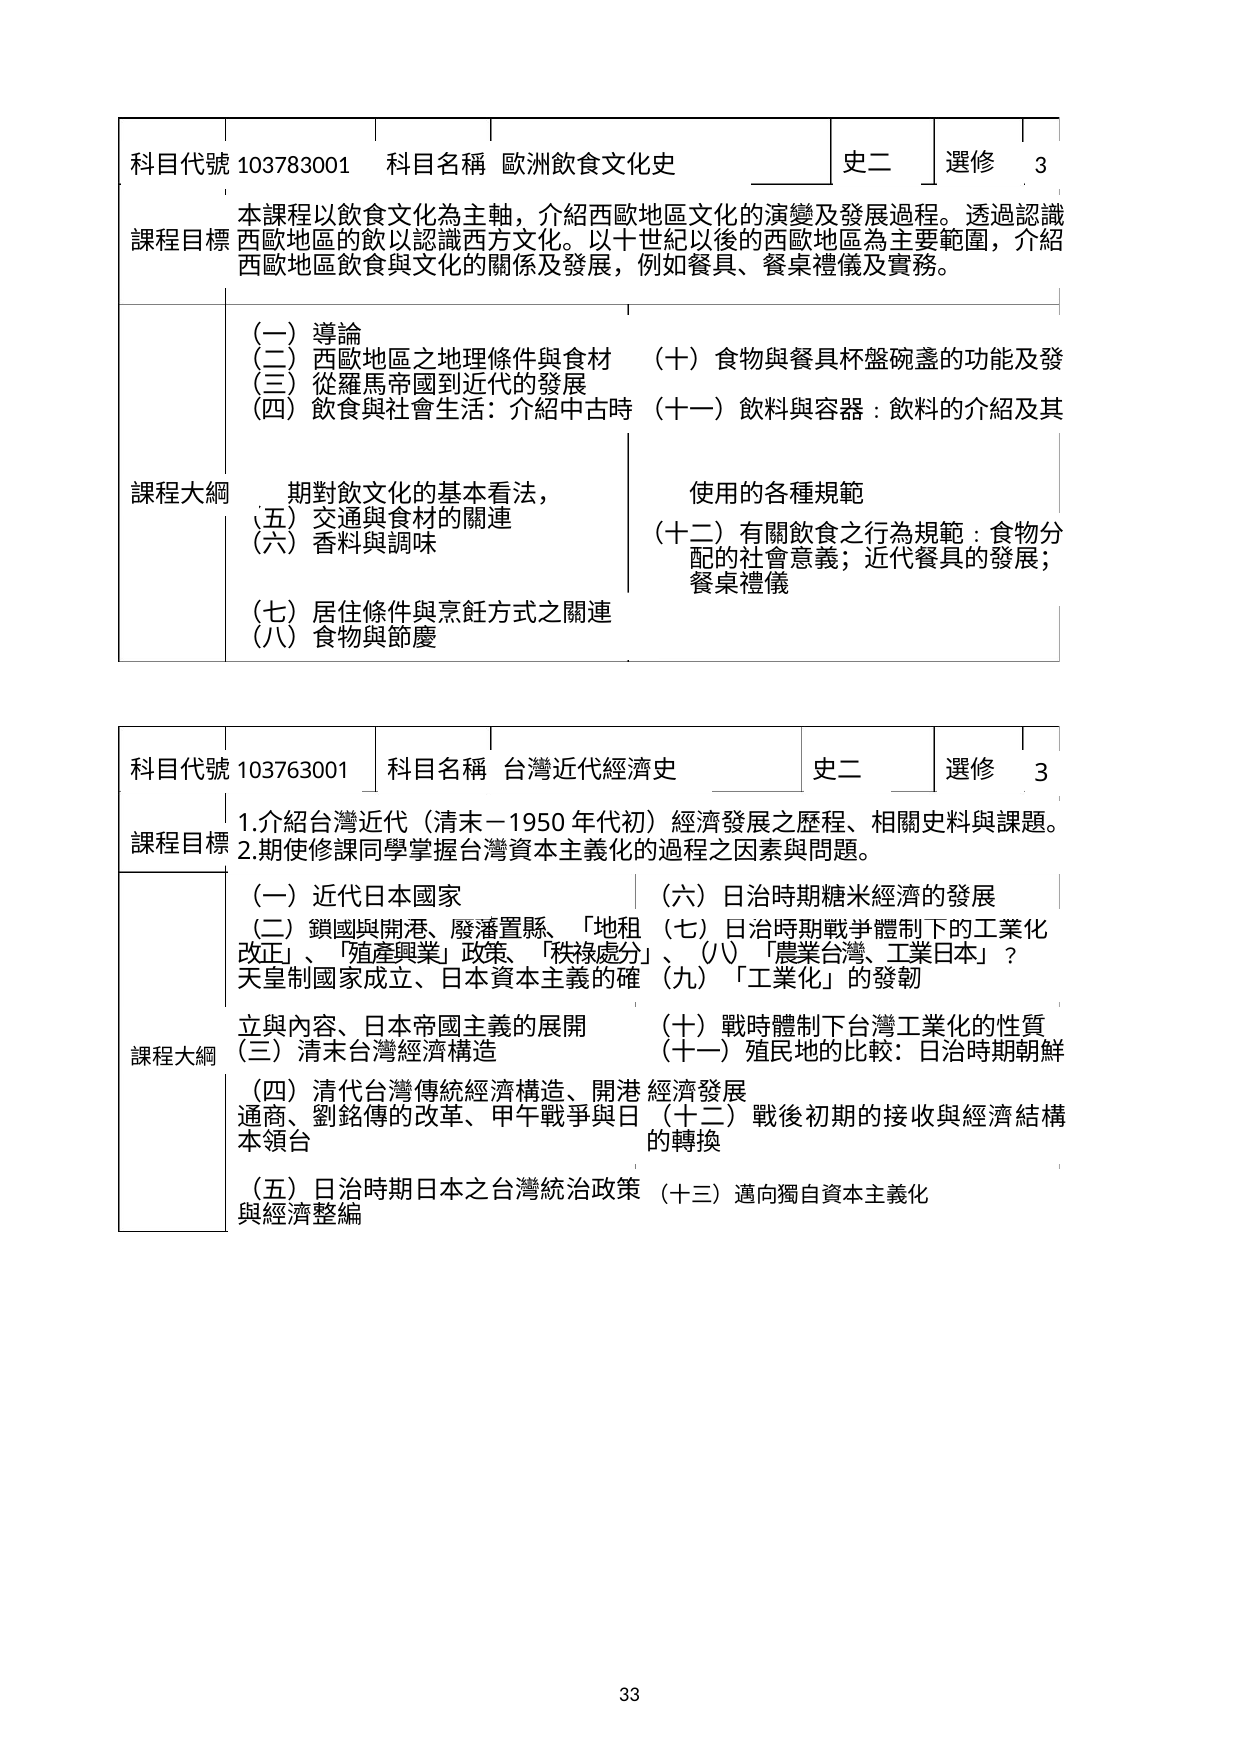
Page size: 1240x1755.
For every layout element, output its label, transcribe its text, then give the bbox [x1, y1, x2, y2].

text （七）居住條件與烹飪方式之關連 [237, 601, 650, 626]
text （十二）有關飲食之行為規範﹕食物分 [639, 522, 1111, 547]
text 科目代號 103783001 科目名稱 歐洲飲食文化史 [130, 149, 742, 180]
text 改正」、「殖產興業」政策、「秩祿處分」、（八）「農業台灣、工業日本」﹖ [237, 943, 1225, 968]
text 33 [619, 1681, 653, 1706]
text （三）從羅馬帝國到近代的發展 [237, 374, 1171, 399]
text （二）西歐地區之地理條件與食材 （十）食物與餐具杯盤碗盞的功能及發 [237, 349, 1171, 374]
text 餐桌禮儀 [689, 572, 1111, 597]
text 1.介紹台灣近代（清末－1950 年代初）經濟發展之歷程、相關史料與課題。 [237, 810, 1168, 837]
text 課程目標 西歐地區的飲以認識西方文化。以十世紀以後的西歐地區為主要範圍，介紹 [131, 229, 1187, 254]
text 課程大綱 （三）清末台灣經濟構造 [131, 1041, 638, 1066]
text （二）鎖國與開港、廢藩置縣、「地租 （七）日治時期戰爭體制下的工業化 [237, 918, 1225, 943]
text 配的社會意義；近代餐具的發展； [689, 547, 1111, 572]
text 科目名稱 台灣近代經濟史 [387, 759, 703, 784]
text 選修 [946, 759, 1015, 784]
text 2.期使修課同學掌握台灣資本主義化的過程之因素與問題。 [237, 837, 1168, 865]
text （八）食物與節慶 [237, 626, 650, 651]
text 立與內容、日本帝國主義的展開 [237, 1016, 638, 1041]
text 課程大綱 [131, 482, 250, 507]
text 期對飲文化的基本看法， [287, 482, 593, 507]
text 通商、劉銘傳的改革、甲午戰爭與日 （十二）戰後初期的接收與經濟結構 [237, 1106, 1172, 1131]
text 使用的各種規範 [689, 482, 884, 507]
text （六）日治時期糖米經濟的發展 [647, 885, 1031, 910]
text （一）近代日本國家 [237, 885, 482, 910]
text 本領台 的轉換 [237, 1131, 1172, 1156]
text （十）戰時體制下台灣工業化的性質 [647, 1016, 1118, 1041]
text 3 [1034, 149, 1067, 180]
text （五）日治時期日本之台灣統治政策 （十三）邁向獨自資本主義化 [237, 1178, 1064, 1203]
picture [118, 726, 1060, 1232]
text 西歐地區飲食與文化的關係及發展，例如餐具、餐桌禮儀及實務。 [237, 254, 1187, 279]
text （六）香料與調味 [237, 532, 593, 557]
text （四）飲食與社會生活：介紹中古時 （十一）飲料與容器﹕飲料的介紹及其 [237, 399, 1171, 424]
text （十一）殖民地的比較：日治時期朝鮮 [647, 1041, 1118, 1066]
text 選修 [946, 151, 1015, 176]
text 課程目標 [131, 832, 228, 857]
text 史二 [842, 151, 912, 176]
text 3 [1034, 759, 1066, 787]
text （五）交通與食材的關連 [237, 507, 593, 532]
text 與經濟整編 [237, 1203, 1064, 1228]
text （四）清代台灣傳統經濟構造、開港 經濟發展 [237, 1081, 1172, 1106]
text 科目代號 103763001 [130, 758, 354, 784]
picture [118, 117, 1060, 662]
text 本課程以飲食文化為主軸，介紹西歐地區文化的演變及發展過程。透過認識 [237, 204, 1187, 229]
text （一）導論 [237, 324, 1171, 349]
text 史二 [813, 759, 882, 784]
text 天皇制國家成立、日本資本主義的確 （九）「工業化」的發韌 [237, 968, 1225, 993]
